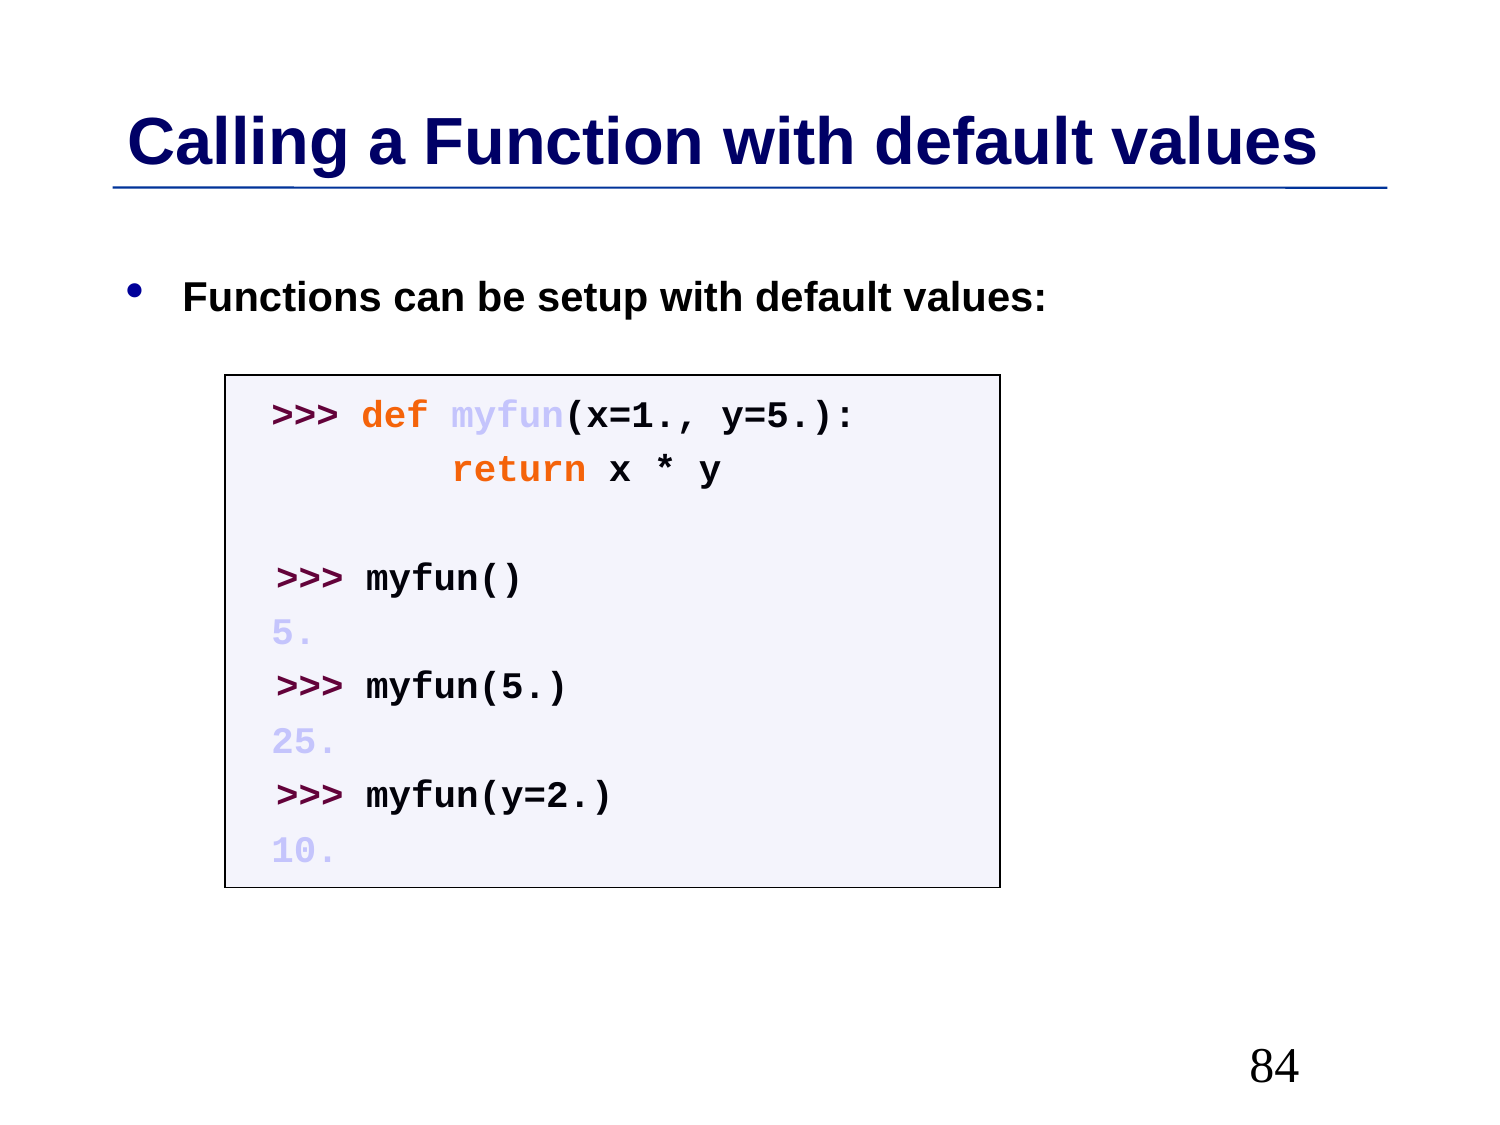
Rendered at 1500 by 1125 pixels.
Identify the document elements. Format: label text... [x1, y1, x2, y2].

text_box [224, 375, 1000, 888]
list Functions can be setup with default values: >>> def myfun(x=1., y=5.): return x * y >>> myfun() 5. >>> myfun(5.) 25. >>> myfun(y=2.) 10. [112, 262, 1388, 988]
title Calling a Function with default values [112, 89, 1388, 185]
